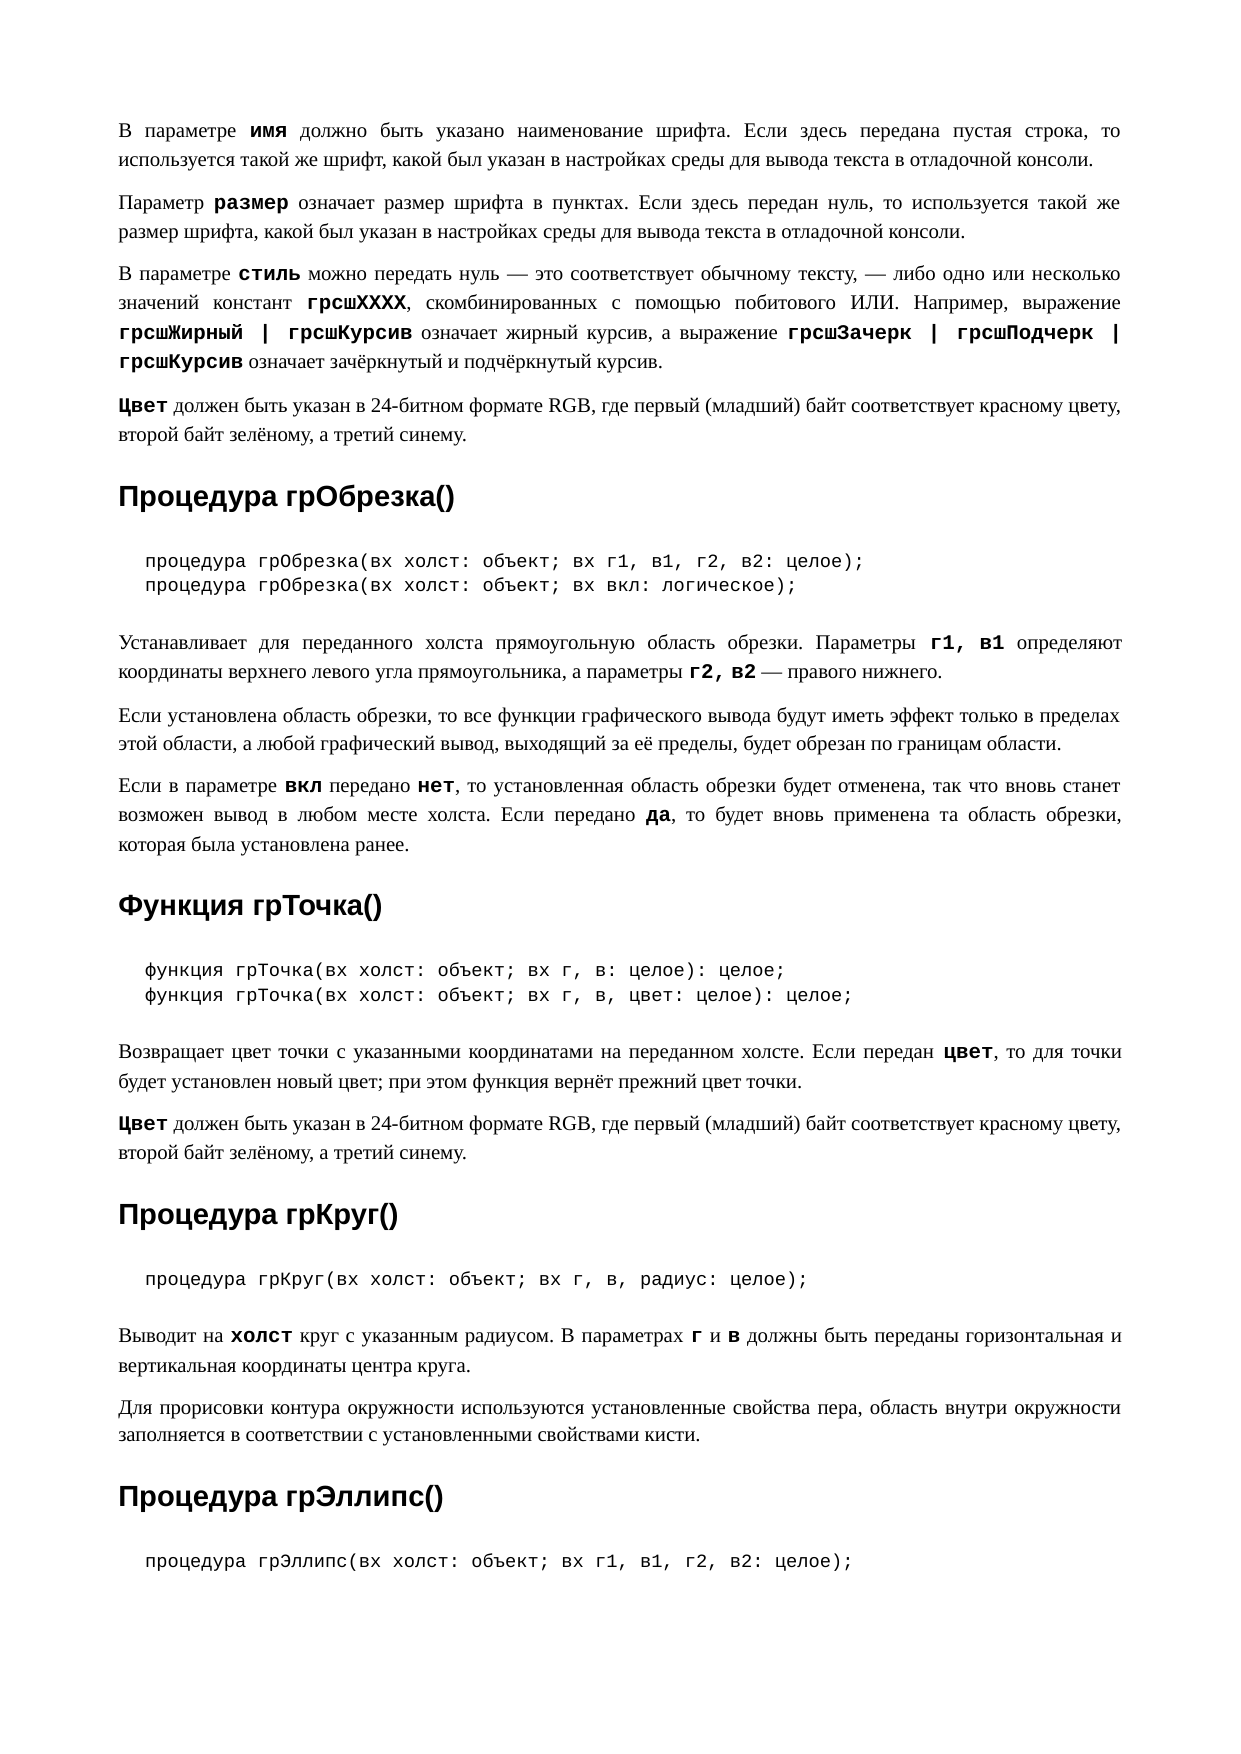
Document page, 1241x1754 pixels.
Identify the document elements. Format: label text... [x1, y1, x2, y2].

text процедура грКруг(вх холст: объект; вх г, в, радиус: целое); [136, 1261, 1104, 1299]
text В параметре имя должно быть указано наименование шрифта. Если здесь передана пустая строка, то используется такой же шрифт, какой был указан в настройках среды для вывода текста в отладочной консоли. [118, 118, 1122, 171]
text Выводит на холст круг с указанным радиусом. В параметрах г и в должны быть переданы горизонтальная и вертикальная координаты центра круга. [118, 1323, 1122, 1377]
text функция грТочка(вх холст: объект; вх г, в: целое): целое; функция грТочка(вх холст: объект; вх г, в, цвет: целое): целое; [136, 952, 1104, 1016]
text Цвет должен быть указан в 24-битном формате RGB, где первый (младший) байт соответствует красному цвету, второй байт зелёному, а третий синему. [118, 393, 1122, 446]
text Устанавливает для переданного холста прямоугольную область обрезки. Параметры г1, в1 определяют координаты верхнего левого угла прямоугольника, а параметры г2, в2 — правого нижнего. [118, 630, 1122, 685]
subtitle Процедура грОбрезка() [118, 479, 1122, 513]
subtitle Процедура грКруг() [118, 1197, 1122, 1230]
subtitle Функция грТочка() [118, 888, 1122, 922]
text Если установлена область обрезки, то все функции графического вывода будут иметь эффект только в пределах этой области, а любой графический вывод, выходящий за её пределы, будет обрезан по границам области. [118, 703, 1122, 755]
text процедура грОбрезка(вх холст: объект; вх г1, в1, г2, в2: целое); процедура грОбрезка(вх холст: объект; вх вкл: логическое); [136, 543, 1104, 606]
text процедура грЭллипс(вх холст: объект; вх г1, в1, г2, в2: целое); [136, 1543, 1104, 1582]
text В параметре стиль можно передать нуль — это соответствует обычному тексту, — либо одно или несколько значений констант грсшХХХХ, скомбинированных с помощью побитового ИЛИ. Например, выражение грсшЖирный | грсшКурсив означает жирный курсив, а выражение грсшЗачерк | грсшПодчерк | грсшКурсив означает зачёркнутый и подчёркнутый курсив. [118, 261, 1122, 374]
subtitle Процедура грЭллипс() [118, 1479, 1122, 1513]
text Возвращает цвет точки с указанными координатами на переданном холсте. Если передан цвет, то для точки будет установлен новый цвет; при этом функция вернёт прежний цвет точки. [118, 1039, 1122, 1093]
text Для прорисовки контура окружности используются установленные свойства пера, область внутри окружности заполняется в соответствии с установленными свойствами кисти. [118, 1395, 1122, 1446]
text Цвет должен быть указан в 24-битном формате RGB, где первый (младший) байт соответствует красному цвету, второй байт зелёному, а третий синему. [118, 1111, 1122, 1164]
text Параметр размер означает размер шрифта в пунктах. Если здесь передан нуль, то используется такой же размер шрифта, какой был указан в настройках среды для вывода текста в отладочной консоли. [118, 189, 1122, 243]
text Если в параметре вкл передано нет, то установленная область обрезки будет отменена, так что вновь станет возможен вывод в любом месте холста. Если передано да, то будет вновь применена та область обрезки, которая была установлена ранее. [118, 773, 1122, 856]
